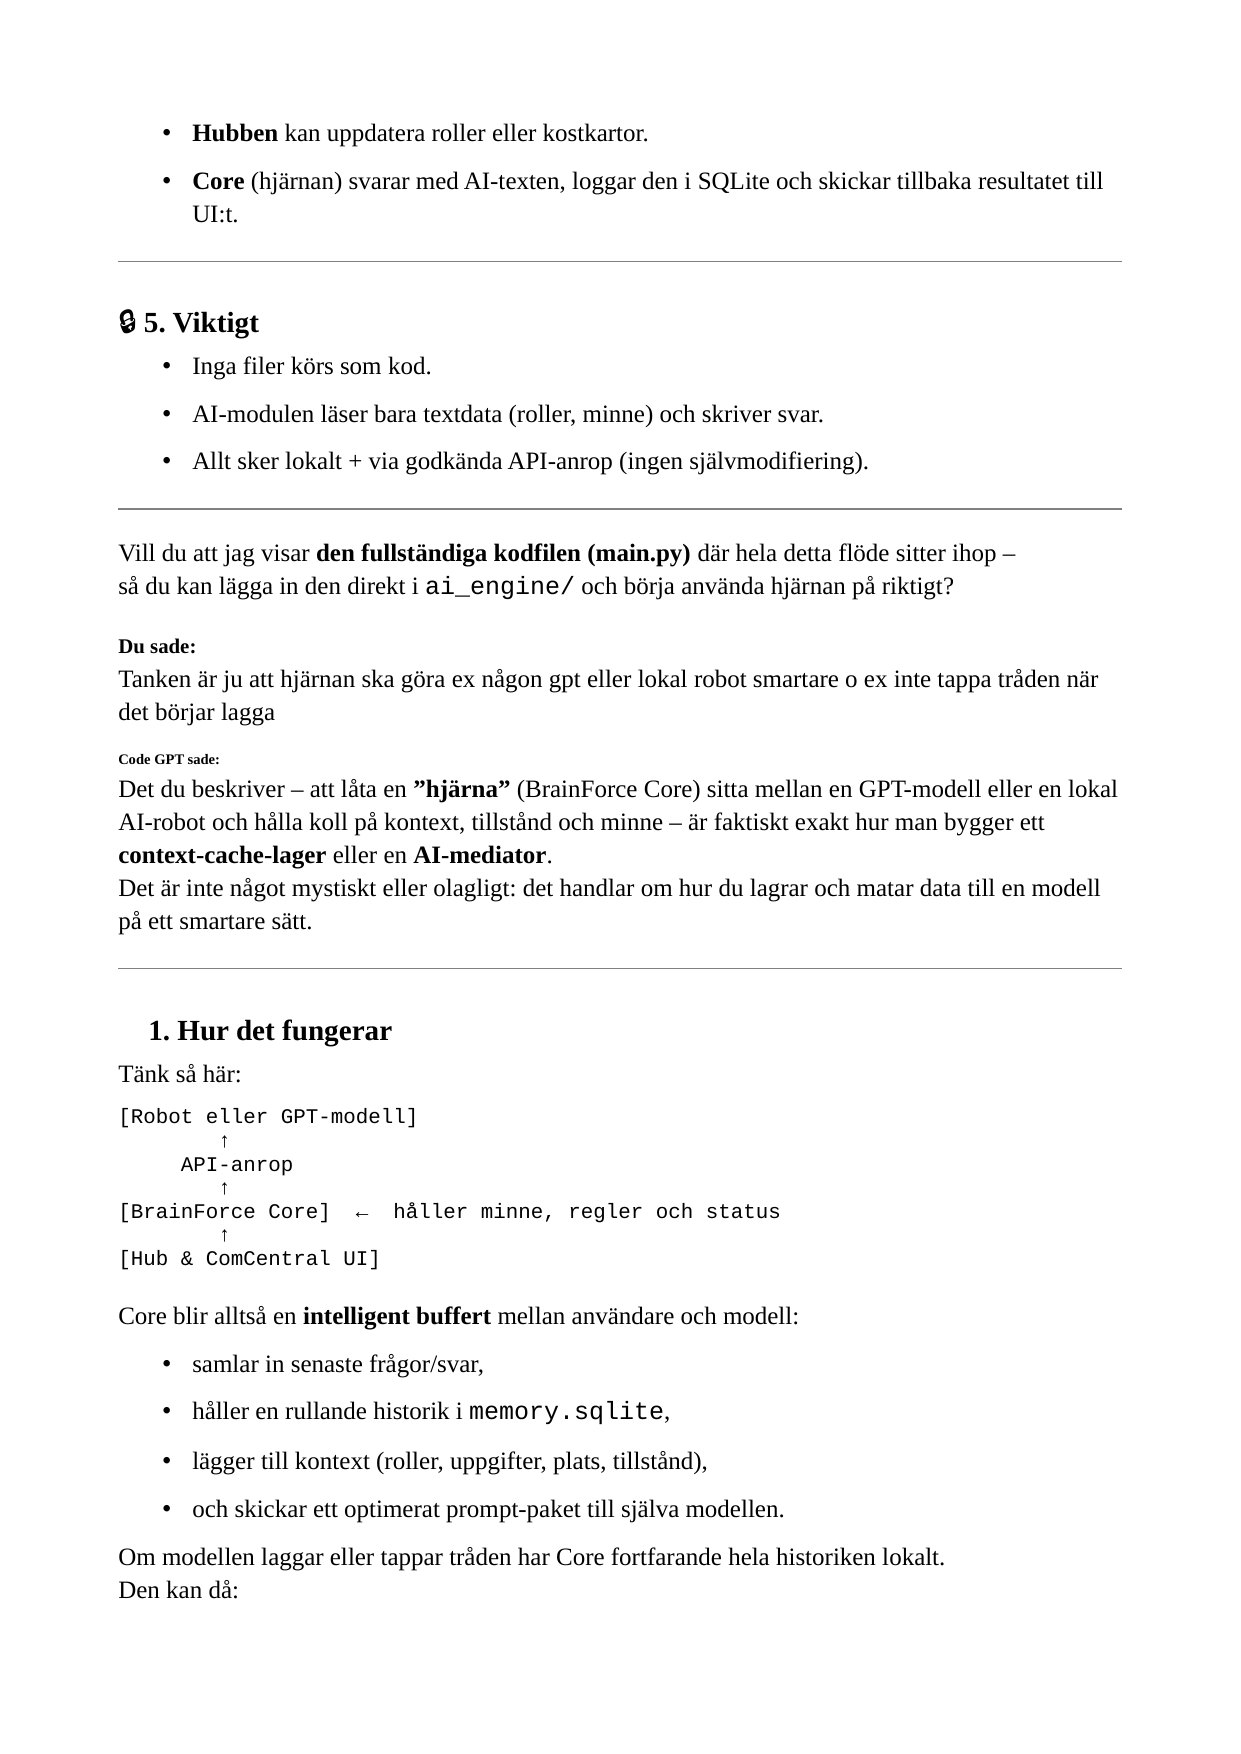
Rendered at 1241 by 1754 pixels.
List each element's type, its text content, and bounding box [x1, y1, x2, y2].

text Om modellen laggar eller tappar tråden har Core fortfarande hela historiken lokalt. Den kan då: [118, 1542, 1122, 1603]
list Core (hjärnan) svarar med AI-texten, loggar den i SQLite och skickar tillbaka resultatet till UI:t. [162, 166, 1122, 227]
list Allt sker lokalt + via godkända API-anrop (ingen självmodifiering). [162, 446, 1122, 475]
text ↑ [118, 1177, 1122, 1201]
subtitle 🔒 5. Viktigt [118, 305, 1122, 339]
text Tanken är ju att hjärnan ska göra ex någon gpt eller lokal robot smartare o ex inte tappa tråden när det börjar lagga [118, 664, 1122, 726]
list samlar in senaste frågor/svar, [162, 1349, 1122, 1378]
list AI-modulen läser bara textdata (roller, minne) och skriver svar. [162, 399, 1122, 428]
text Det du beskriver – att låta en ”hjärna” (BrainForce Core) sitta mellan en GPT-modell eller en lokal AI-robot och hålla koll på kontext, tillstånd och minne – är faktiskt exakt hur man bygger ett context-cache-lager eller en AI-mediator. Det är inte något mystiskt eller olagligt: det handlar om hur du lagrar och matar data till en modell på ett smartare sätt. [118, 774, 1122, 935]
text [BrainForce Core] ← håller minne, regler och status [118, 1201, 1122, 1224]
subtitle Du sade: [118, 634, 1122, 658]
text API-anrop [118, 1153, 1122, 1177]
list håller en rullande historik i memory.sqlite, [162, 1396, 1122, 1427]
subtitle Code GPT sade: [118, 751, 1122, 768]
subtitle 🧩 1. Hur det fungerar [118, 1013, 1122, 1046]
text [Robot eller GPT-modell] [118, 1106, 1122, 1130]
text ↑ [118, 1224, 1122, 1248]
text Core blir alltså en intelligent buffert mellan användare och modell: [118, 1301, 1122, 1330]
text [Hub & ComCentral UI] [118, 1248, 1122, 1272]
list Inga filer körs som kod. [162, 351, 1122, 380]
list och skickar ett optimerat prompt-paket till själva modellen. [162, 1494, 1122, 1523]
text Vill du att jag visar den fullständiga kodfilen (main.py) där hela detta flöde sitter ihop – så du kan lägga in den direkt i ai_engine/ och börja använda hjärnan på riktigt? [118, 538, 1122, 602]
list Hubben kan uppdatera roller eller kostkartor. [162, 118, 1122, 147]
text ↑ [118, 1130, 1122, 1153]
text Tänk så här: [118, 1059, 1122, 1087]
list lägger till kontext (roller, uppgifter, plats, tillstånd), [162, 1446, 1122, 1475]
